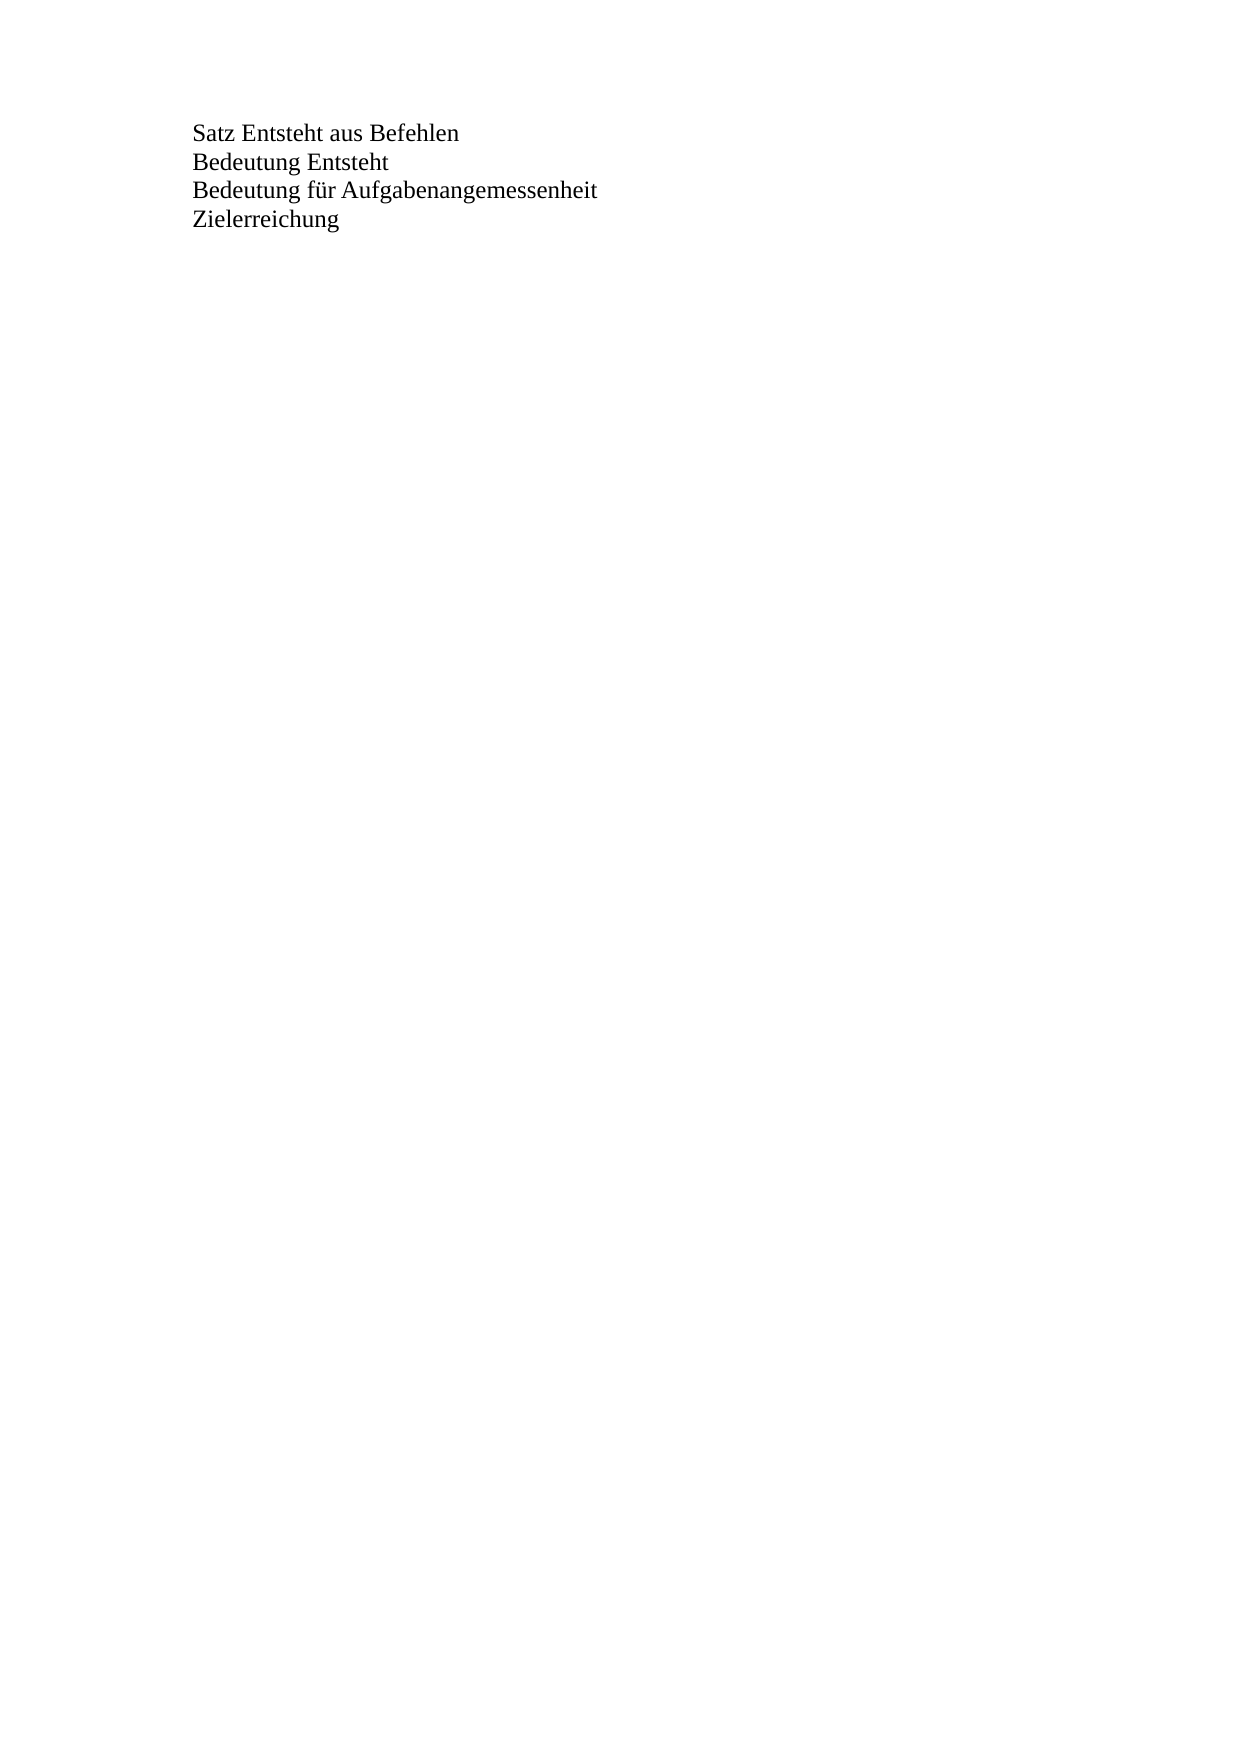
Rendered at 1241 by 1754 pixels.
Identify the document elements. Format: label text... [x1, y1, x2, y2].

text Satz Entsteht aus Befehlen [118, 118, 1122, 147]
text Zielerreichung [118, 204, 1122, 233]
text Bedeutung für Aufgabenangemessenheit [118, 176, 1122, 204]
text Bedeutung Entsteht [118, 147, 1122, 176]
